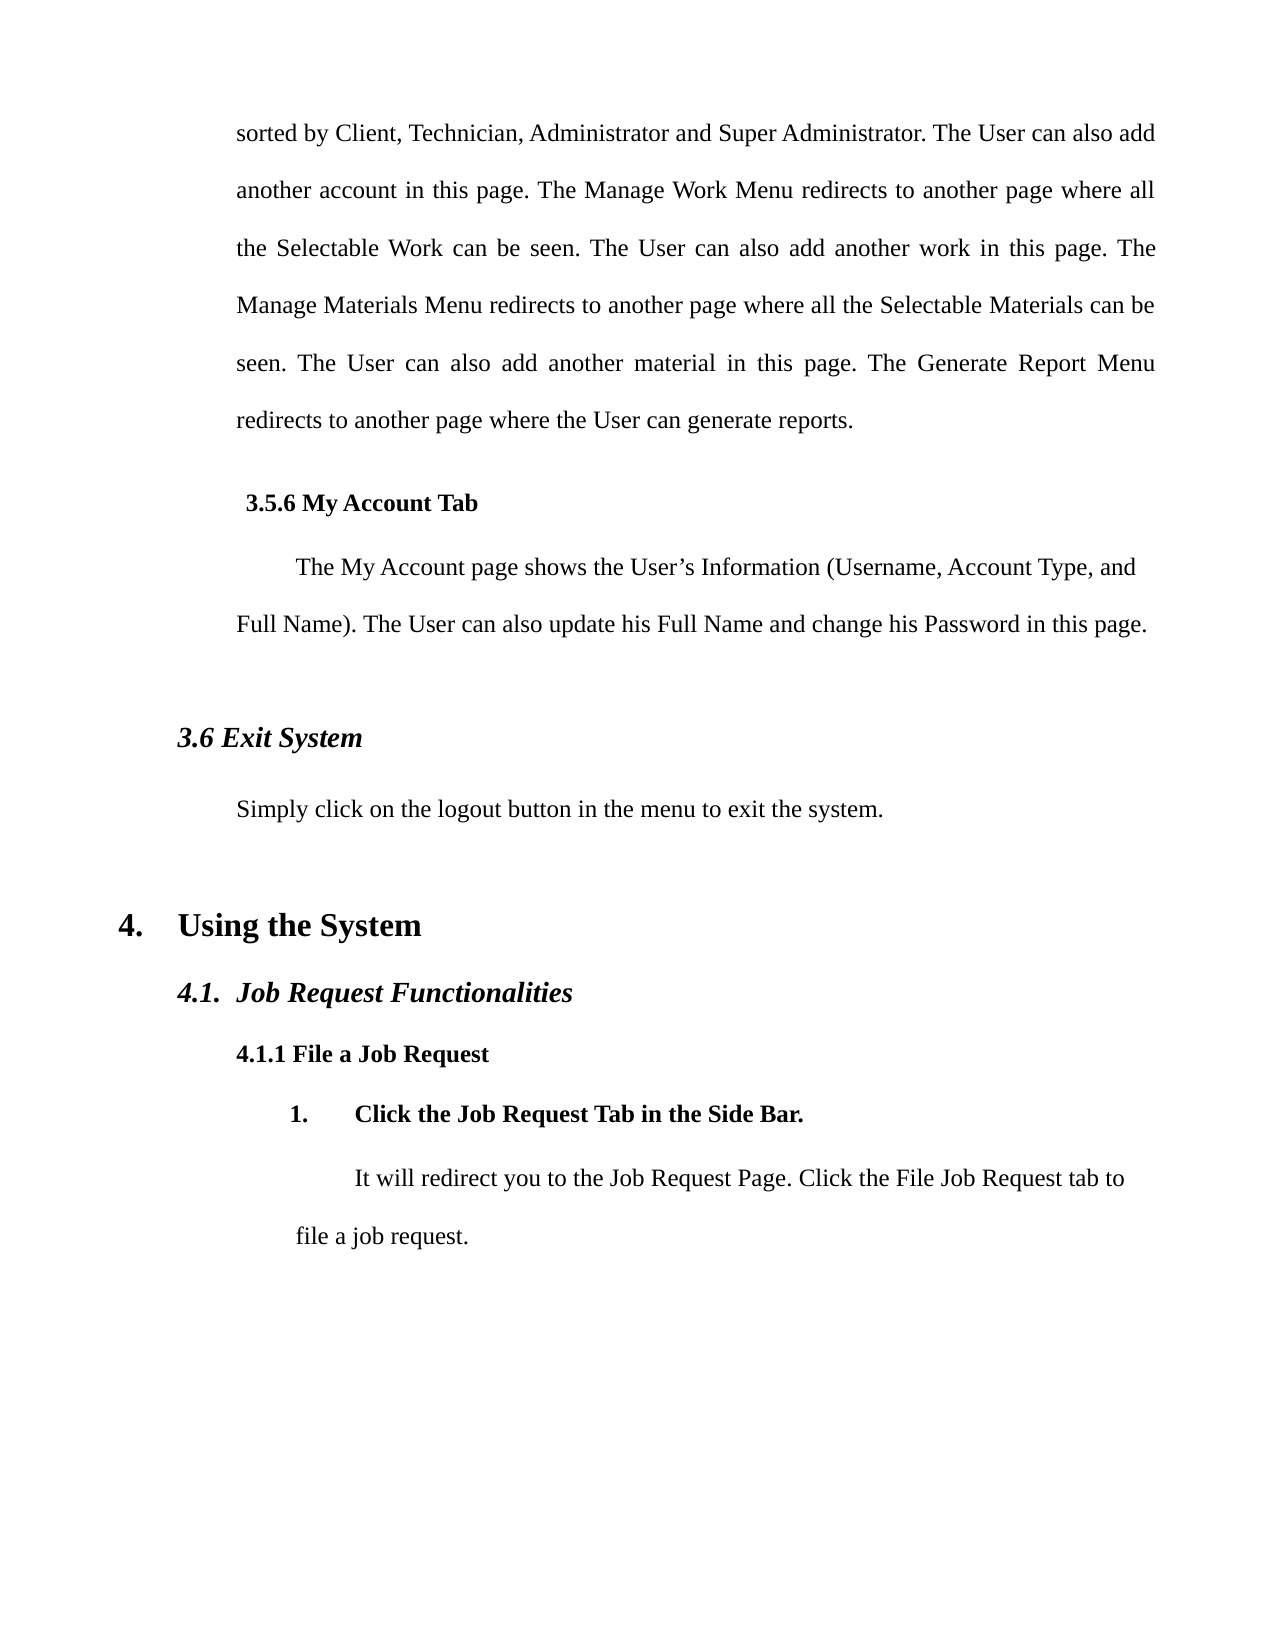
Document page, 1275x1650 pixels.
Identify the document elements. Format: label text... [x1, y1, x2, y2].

text Simply click on the logout button in the menu to exit the system. [183, 794, 1157, 823]
subtitle 3.6 Exit System [177, 721, 1157, 754]
subtitle Job Request Functionalities [177, 975, 1157, 1008]
subtitle Using the System [118, 905, 1157, 943]
subtitle Click the Job Request Tab in the Side Bar. [289, 1099, 1157, 1128]
subtitle 3.5.6 My Account Tab [193, 488, 1157, 517]
text sorted by Client, Technician, Administrator and Super Administrator. The User can also add another account in this page. The Manage Work Menu redirects to another page where all the Selectable Work can be seen. The User can also add another work in this page. The Manage Materials Menu redirects to another page where all the Selectable Materials can be seen. The User can also add another material in this page. The Generate Report Menu redirects to another page where the User can generate reports. [236, 118, 1157, 434]
subtitle 4.1.1 File a Job Request [177, 1039, 1157, 1068]
text It will redirect you to the Job Request Page. Click the File Job Request tab to file a job request. [295, 1163, 1157, 1249]
text The My Account page shows the User’s Information (Username, Account Type, and Full Name). The User can also update his Full Name and change his Password in this page. [236, 552, 1157, 638]
